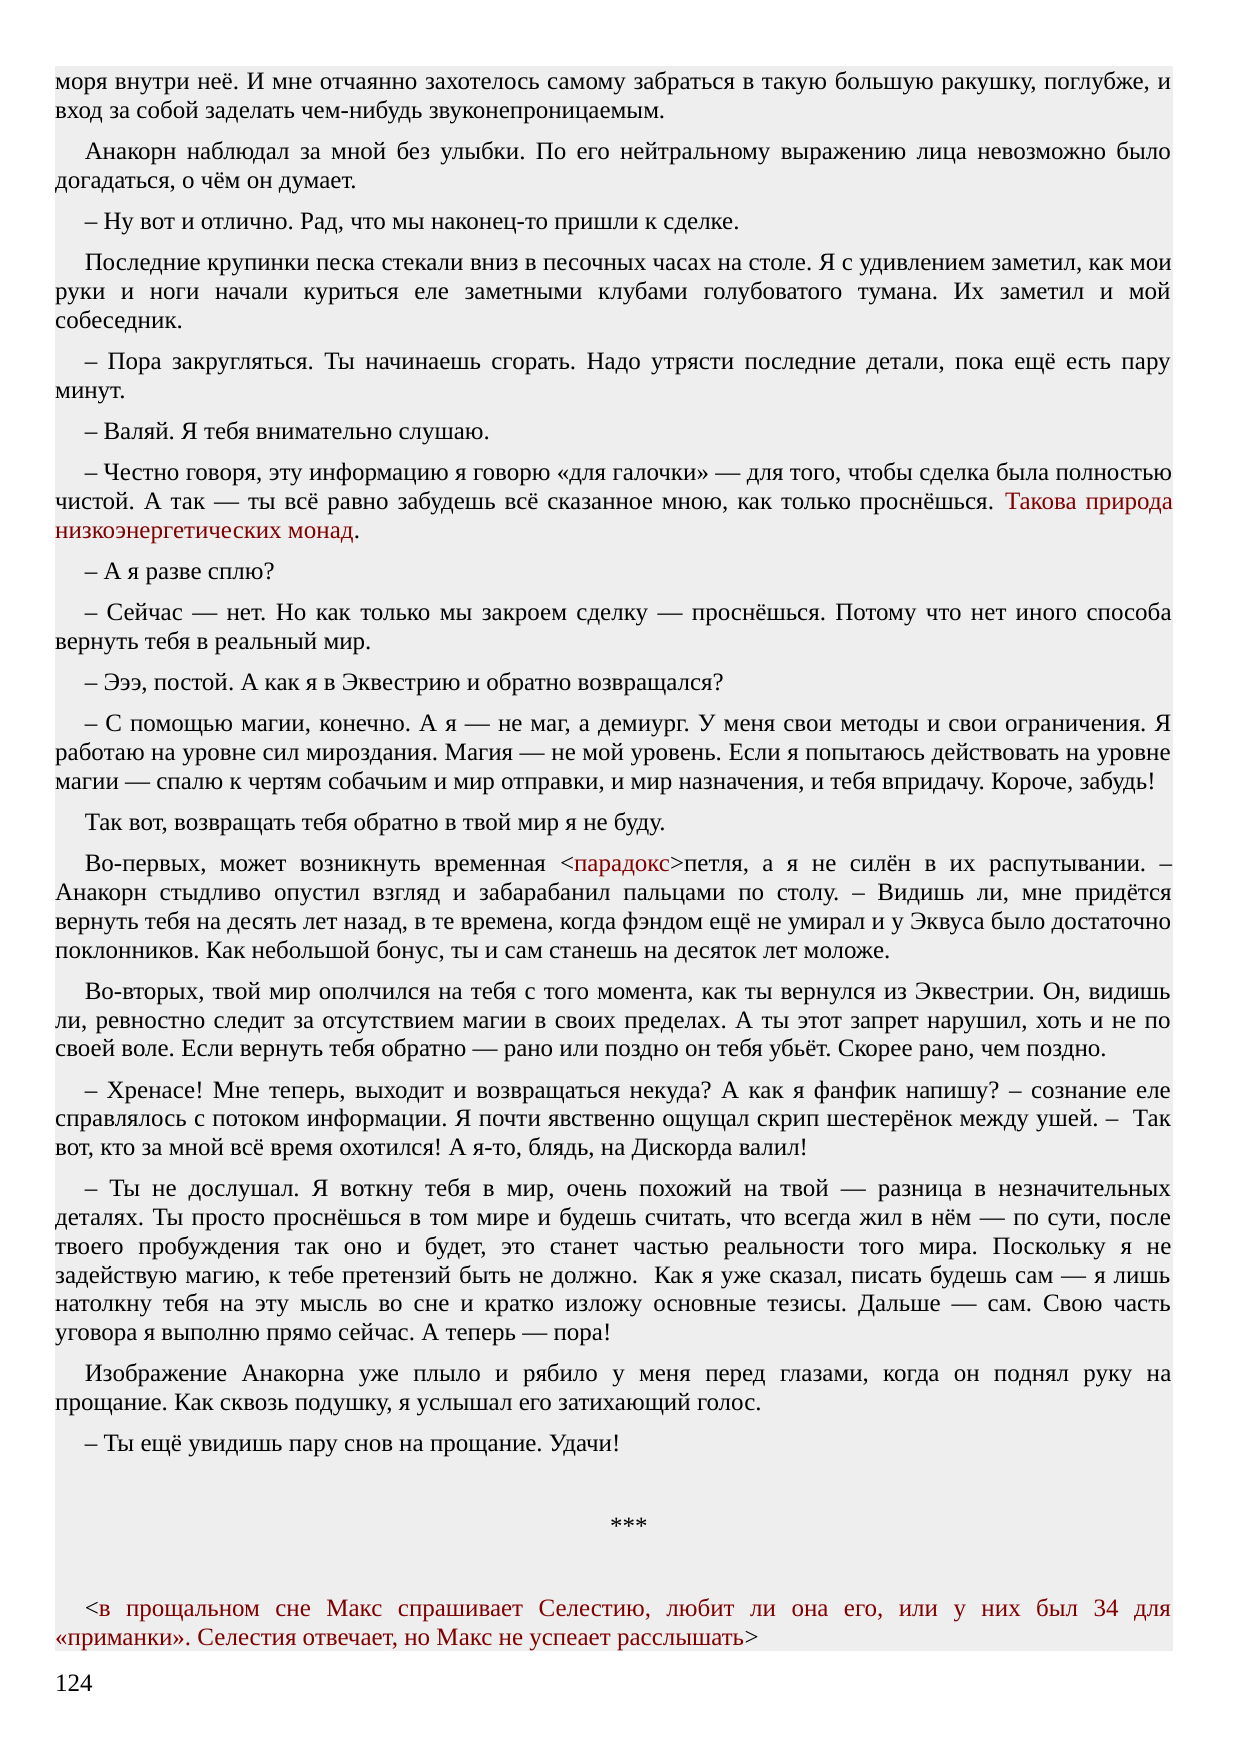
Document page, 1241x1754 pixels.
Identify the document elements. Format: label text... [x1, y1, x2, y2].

text – Ты ещё увидишь пару снов на прощание. Удачи! [55, 1428, 1173, 1457]
text – Сейчас — нет. Но как только мы закроем сделку — проснёшься. Потому что нет иного способа вернуть тебя в реальный мир. [55, 597, 1173, 655]
text *** [55, 1511, 1173, 1540]
text – Эээ, постой. А как я в Эквестрию и обратно возвращался? [55, 667, 1173, 696]
text Так вот, возвращать тебя обратно в твой мир я не буду. [55, 807, 1173, 836]
text Изображение Анакорна уже плыло и рябило у меня перед глазами, когда он поднял руку на прощание. Как сквозь подушку, я услышал его затихающий голос. [55, 1358, 1173, 1416]
text – Ну вот и отлично. Рад, что мы наконец-то пришли к сделке. [55, 206, 1173, 235]
text – Честно говоря, эту информацию я говорю «для галочки» — для того, чтобы сделка была полностью чистой. А так — ты всё равно забудешь всё сказанное мною, как только проснёшься. Такова природа низкоэнергетических монад. [55, 457, 1173, 543]
text – А я разве сплю? [55, 556, 1173, 585]
text Последние крупинки песка стекали вниз в песочных часах на столе. Я с удивлением заметил, как мои руки и ноги начали куриться еле заметными клубами голубоватого тумана. Их заметил и мой собеседник. [55, 247, 1173, 333]
text моря внутри неё. И мне отчаянно захотелось самому забраться в такую большую ракушку, поглубже, и вход за собой заделать чем-нибудь звуконепроницаемым. [55, 66, 1173, 123]
text – Ты не дослушал. Я воткну тебя в мир, очень похожий на твой — разница в незначительных деталях. Ты просто проснёшься в том мире и будешь считать, что всегда жил в нём — по сути, после твоего пробуждения так оно и будет, это станет частью реальности того мира. Поскольку я не задействую магию, к тебе претензий быть не должно. Как я уже сказал, писать будешь сам — я лишь натолкну тебя на эту мысль во сне и кратко изложу основные тезисы. Дальше — сам. Свою часть уговора я выполню прямо сейчас. А теперь — пора! [55, 1173, 1173, 1346]
text Во-первых, может возникнуть временная <парадокс>петля, а я не силён в их распутывании. – Анакорн стыдливо опустил взгляд и забарабанил пальцами по столу. – Видишь ли, мне придётся вернуть тебя на десять лет назад, в те времена, когда фэндом ещё не умирал и у Эквуса было достаточно поклонников. Как небольшой бонус, ты и сам станешь на десяток лет моложе. [55, 848, 1173, 963]
text Во-вторых, твой мир ополчился на тебя с того момента, как ты вернулся из Эквестрии. Он, видишь ли, ревностно следит за отсутствием магии в своих пределах. А ты этот запрет нарушил, хоть и не по своей воле. Если вернуть тебя обратно — рано или поздно он тебя убьёт. Скорее рано, чем поздно. [55, 976, 1173, 1062]
text – С помощью магии, конечно. А я — не маг, а демиург. У меня свои методы и свои ограничения. Я работаю на уровне сил мироздания. Магия — не мой уровень. Если я попытаюсь действовать на уровне магии — спалю к чертям собачьим и мир отправки, и мир назначения, и тебя впридачу. Короче, забудь! [55, 708, 1173, 795]
text – Хренасе! Мне теперь, выходит и возвращаться некуда? А как я фанфик напишу? – сознание еле справлялось с потоком информации. Я почти явственно ощущал скрип шестерёнок между ушей. – Так вот, кто за мной всё время охотился! А я-то, блядь, на Дискорда валил! [55, 1075, 1173, 1161]
text – Валяй. Я тебя внимательно слушаю. [55, 416, 1173, 445]
text <в прощальном сне Макс спрашивает Селестию, любит ли она его, или у них был 34 для «приманки». Селестия отвечает, но Макс не успеает расслышать> [55, 1593, 1173, 1651]
text – Пора закругляться. Ты начинаешь сгорать. Надо утрясти последние детали, пока ещё есть пару минут. [55, 346, 1173, 403]
text Анакорн наблюдал за мной без улыбки. По его нейтральному выражению лица невозможно было догадаться, о чём он думает. [55, 136, 1173, 193]
